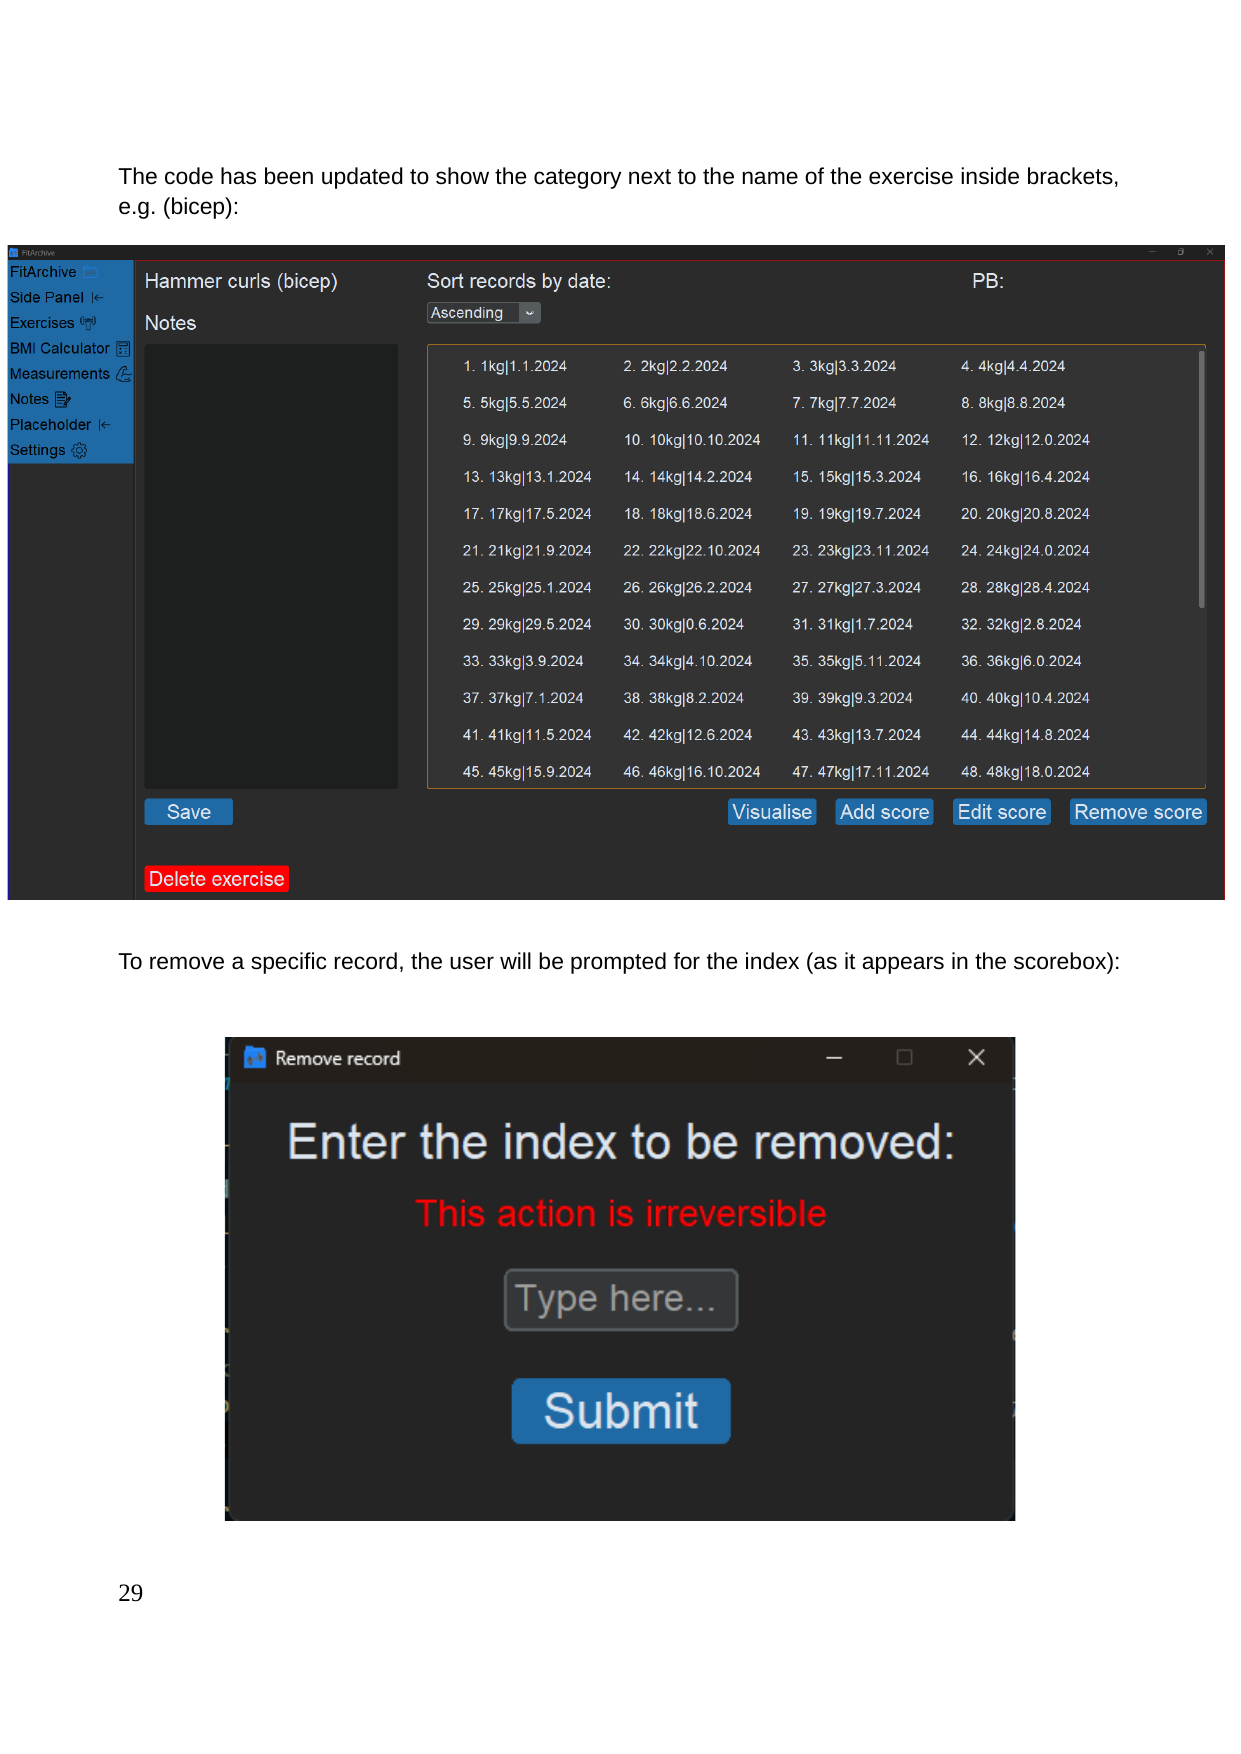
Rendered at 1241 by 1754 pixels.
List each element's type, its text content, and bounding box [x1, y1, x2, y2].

text The code has been updated to show the category next to the name of the exercise inside brackets, e.g. (bicep): [118, 163, 1122, 219]
picture [7, 245, 1225, 900]
picture [224, 1037, 1016, 1521]
text To remove a specific record, the user will be prompted for the index (as it appears in the scorebox): [118, 948, 1122, 975]
